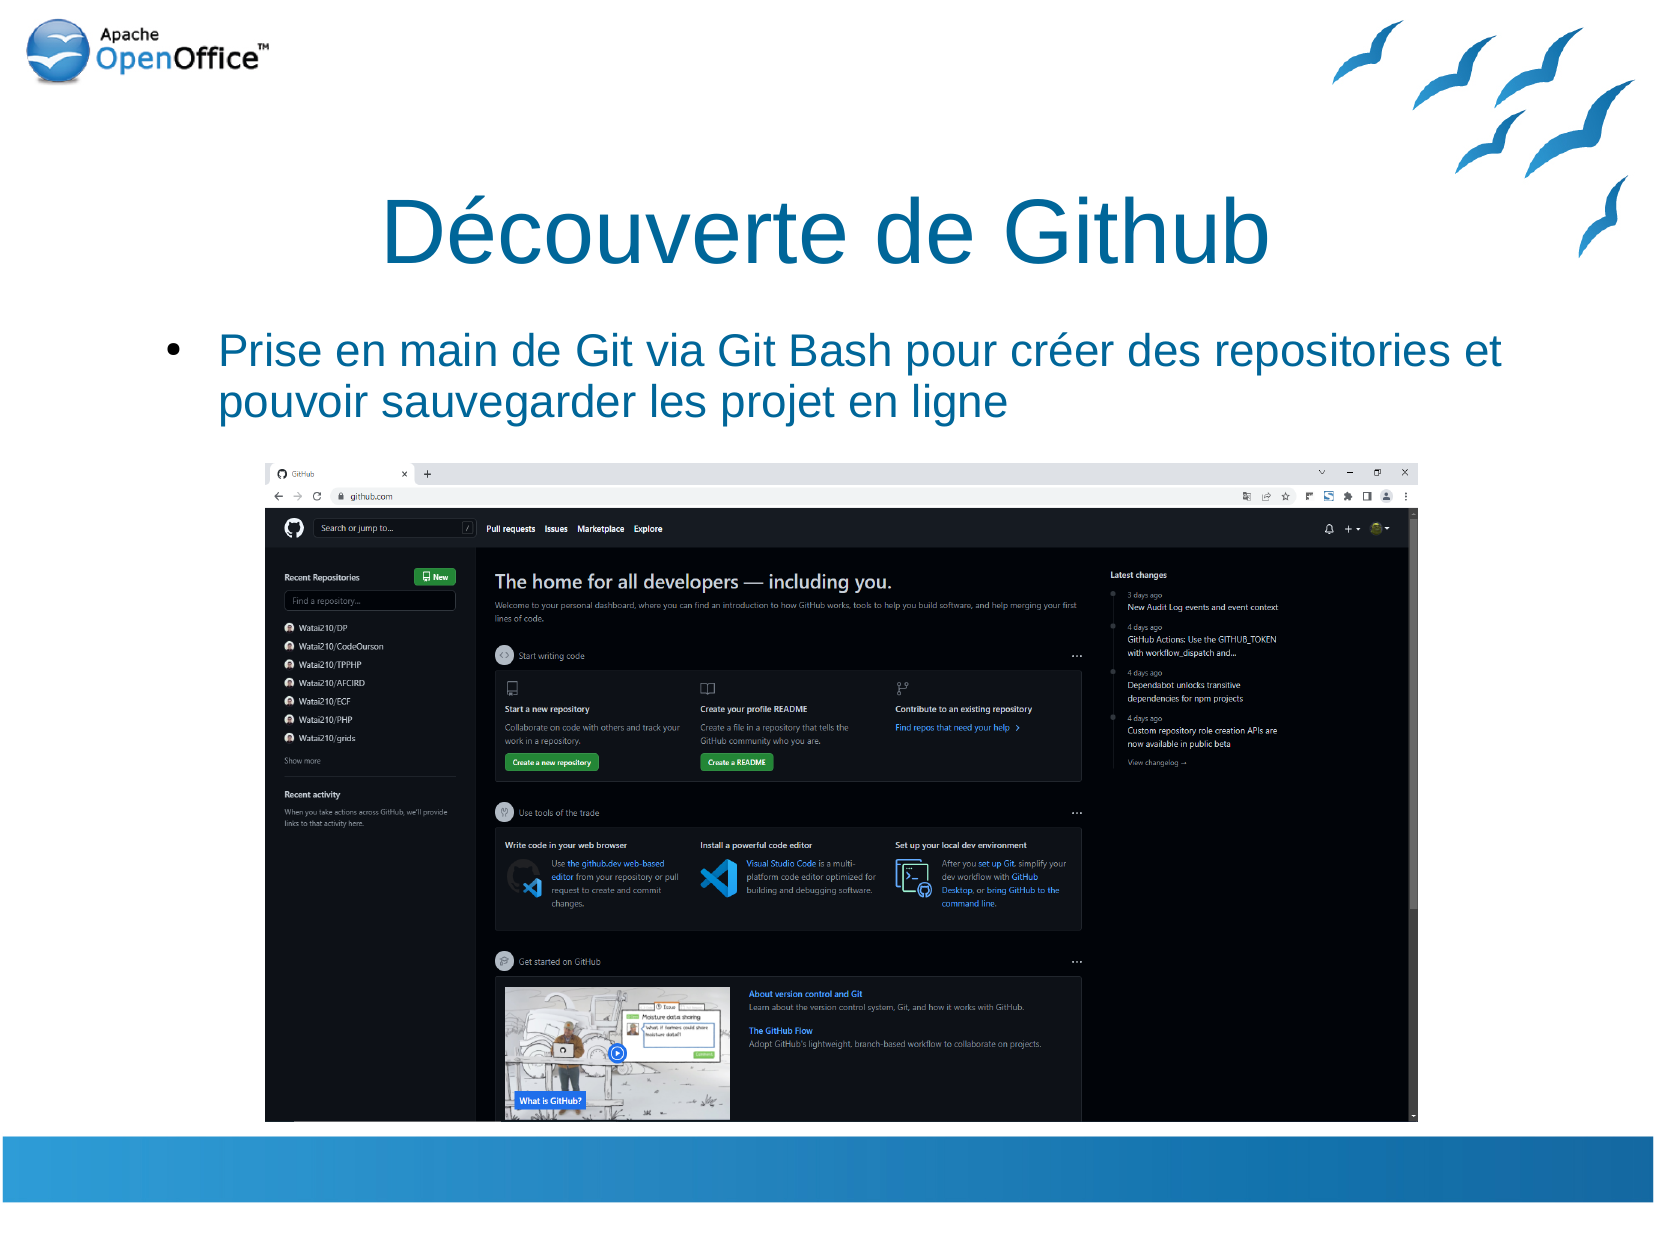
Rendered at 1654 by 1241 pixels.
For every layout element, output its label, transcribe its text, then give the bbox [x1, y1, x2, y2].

list Prise en main de Git via Git Bash pour créer des repositories et pouvoir sauvegarder les projet en ligne [147, 324, 1506, 1109]
title Découverte de Github [147, 177, 1506, 287]
picture [0, 0, 1654, 1241]
